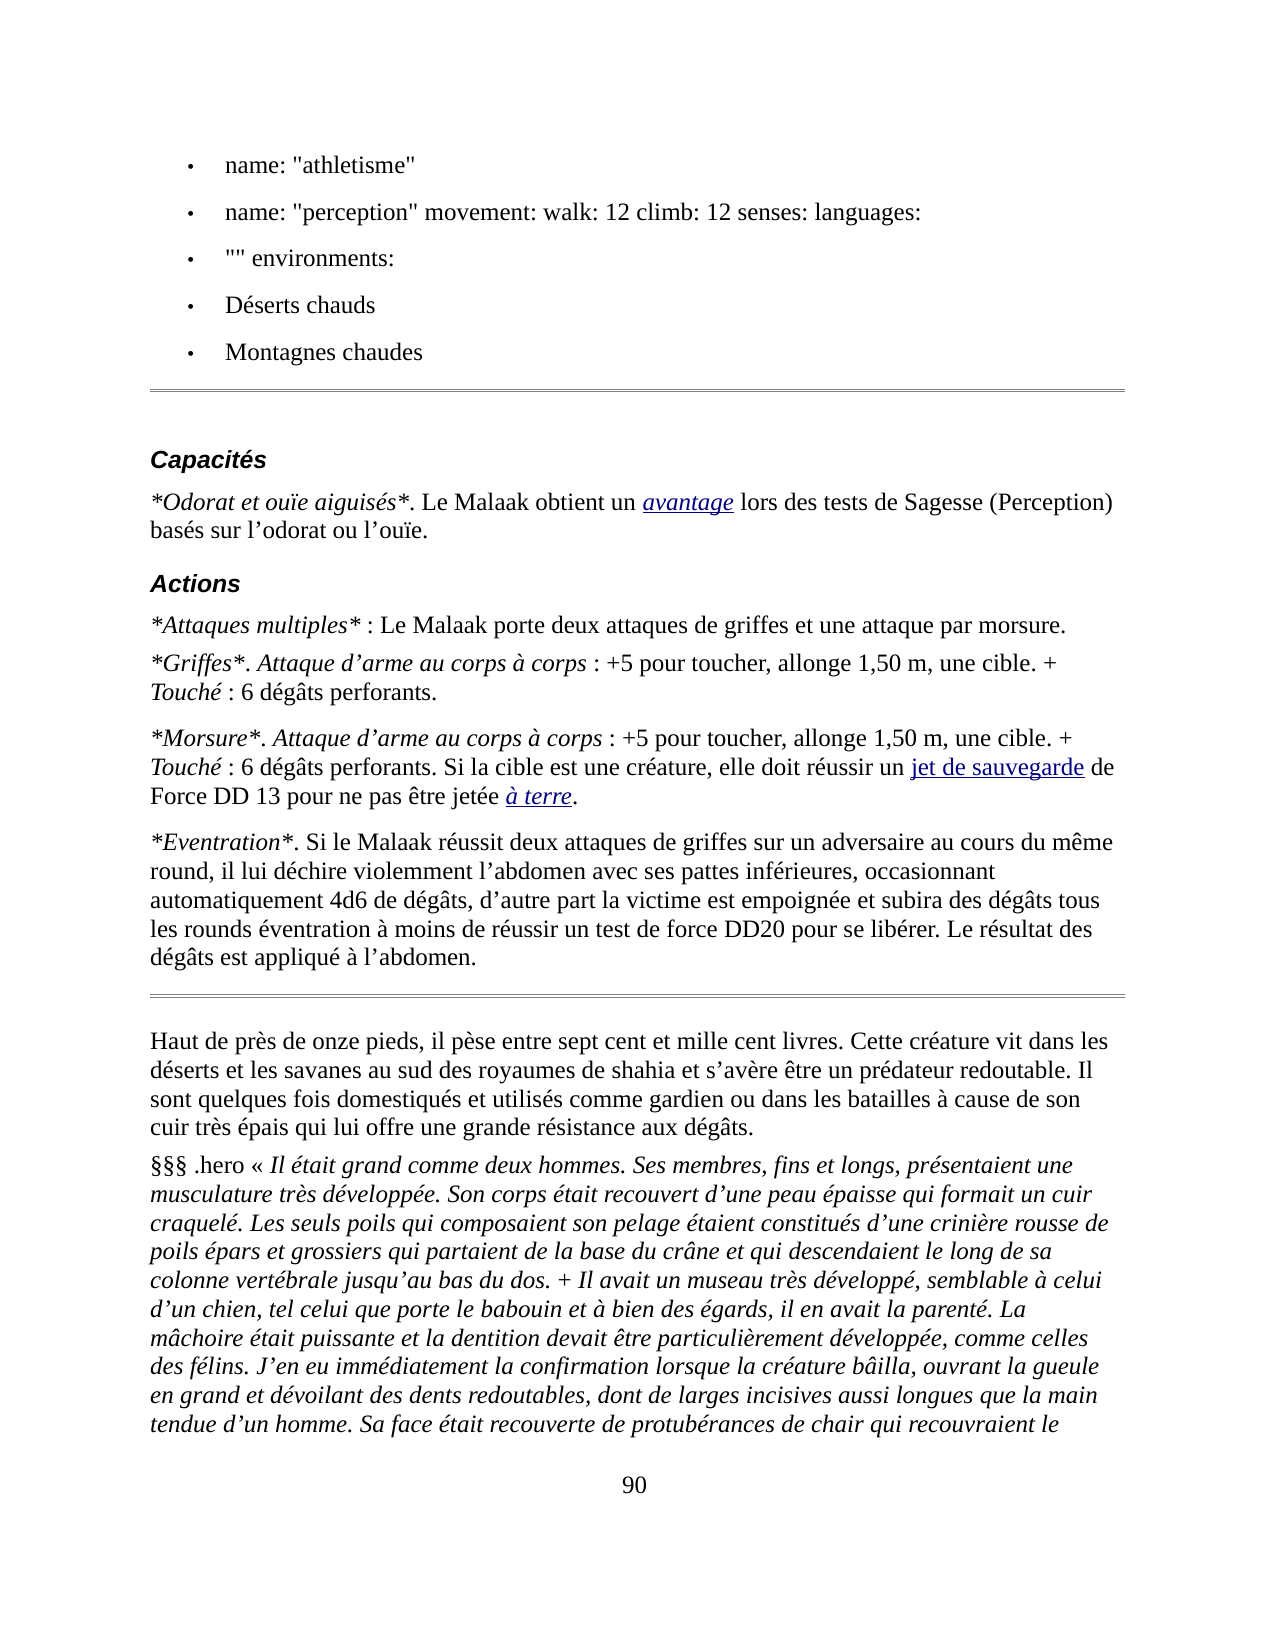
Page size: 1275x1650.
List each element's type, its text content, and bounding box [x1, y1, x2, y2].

list name: "athletisme" [187, 150, 1125, 179]
list "" environments: [187, 243, 1125, 272]
list Déserts chauds [187, 290, 1125, 319]
subtitle Actions [150, 569, 1125, 598]
text *Morsure*. Attaque d’arme au corps à corps : +5 pour toucher, allonge 1,50 m, une cible. + Touché : 6 dégâts perforants. Si la cible est une créature, elle doit réussir un jet de sauvegarde de Force DD 13 pour ne pas être jetée à terre. [150, 723, 1125, 809]
text Haut de près de onze pieds, il pèse entre sept cent et mille cent livres. Cette créature vit dans les déserts et les savanes au sud des royaumes de shahia et s’avère être un prédateur redoutable. Il sont quelques fois domestiqués et utilisés comme gardien ou dans les batailles à cause de son cuir très épais qui lui offre une grande résistance aux dégâts. [150, 1026, 1125, 1141]
text *Griffes*. Attaque d’arme au corps à corps : +5 pour toucher, allonge 1,50 m, une cible. + Touché : 6 dégâts perforants. [150, 648, 1125, 705]
list Montagnes chaudes [187, 337, 1125, 365]
list name: "perception" movement: walk: 12 climb: 12 senses: languages: [187, 197, 1125, 225]
text *Attaques multiples* : Le Malaak porte deux attaques de griffes et une attaque par morsure. [150, 610, 1125, 639]
subtitle Capacités [150, 446, 1125, 474]
text §§§ .hero « Il était grand comme deux hommes. Ses membres, fins et longs, présentaient une musculature très développée. Son corps était recouvert d’une peau épaisse qui formait un cuir craquelé. Les seuls poils qui composaient son pelage étaient constitués d’une crinière rousse de poils épars et grossiers qui partaient de la base du crâne et qui descendaient le long de sa colonne vertébrale jusqu’au bas du dos. + Il avait un museau très développé, semblable à celui d’un chien, tel celui que porte le babouin et à bien des égards, il en avait la parenté. La mâchoire était puissante et la dentition devait être particulièrement développée, comme celles des félins. J’en eu immédiatement la confirmation lorsque la créature bâilla, ouvrant la gueule en grand et dévoilant des dents redoutables, dont de larges incisives aussi longues que la main tendue d’un homme. Sa face était recouverte de protubérances de chair qui recouvraient le [150, 1150, 1125, 1438]
text *Odorat et ouïe aiguisés*. Le Malaak obtient un avantage lors des tests de Sagesse (Perception) basés sur l’odorat ou l’ouïe. [150, 487, 1125, 544]
text *Eventration*. Si le Malaak réussit deux attaques de griffes sur un adversaire au cours du même round, il lui déchire violemment l’abdomen avec ses pattes inférieures, occasionnant automatiquement 4d6 de dégâts, d’autre part la victime est empoignée et subira des dégâts tous les rounds éventration à moins de réussir un test de force DD20 pour se libérer. Le résultat des dégâts est appliqué à l’abdomen. [150, 827, 1125, 971]
